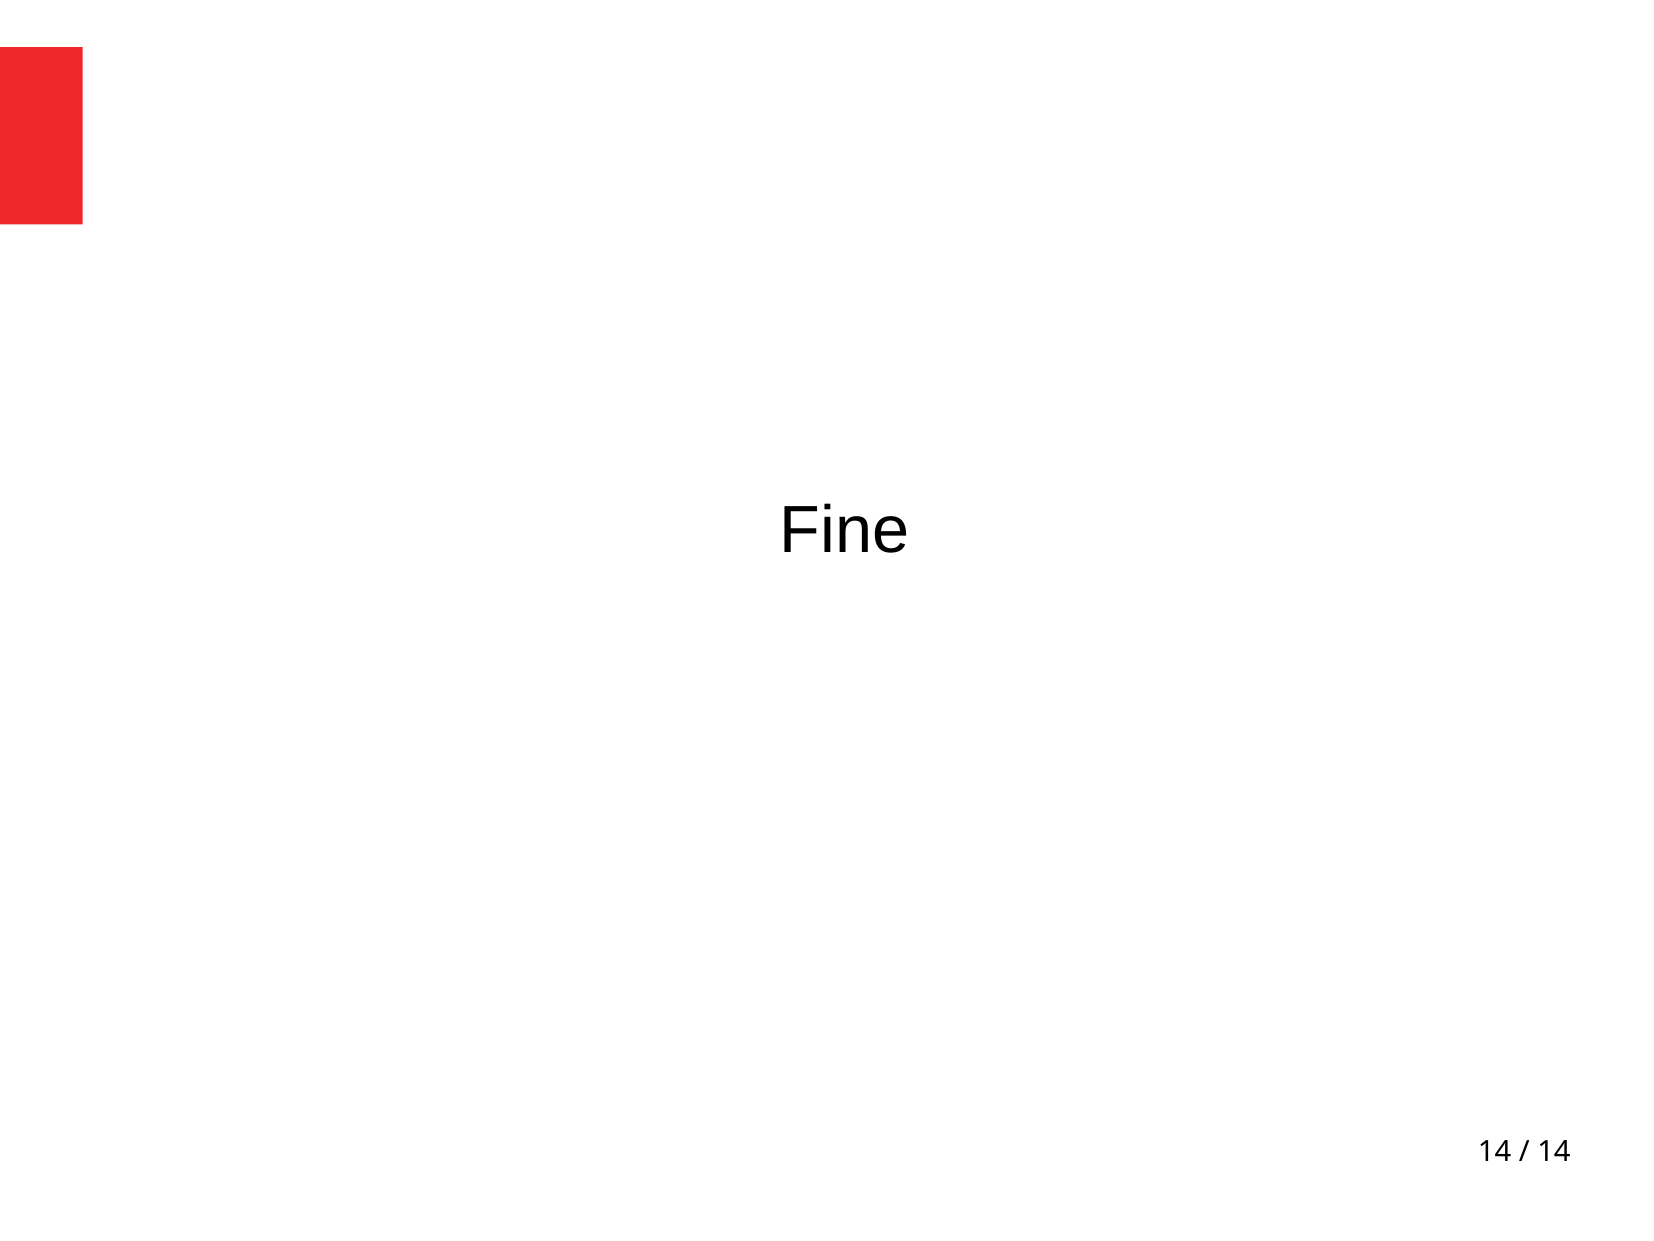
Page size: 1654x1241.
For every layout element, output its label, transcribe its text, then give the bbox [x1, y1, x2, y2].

subtitle Fine [118, 49, 1571, 1010]
